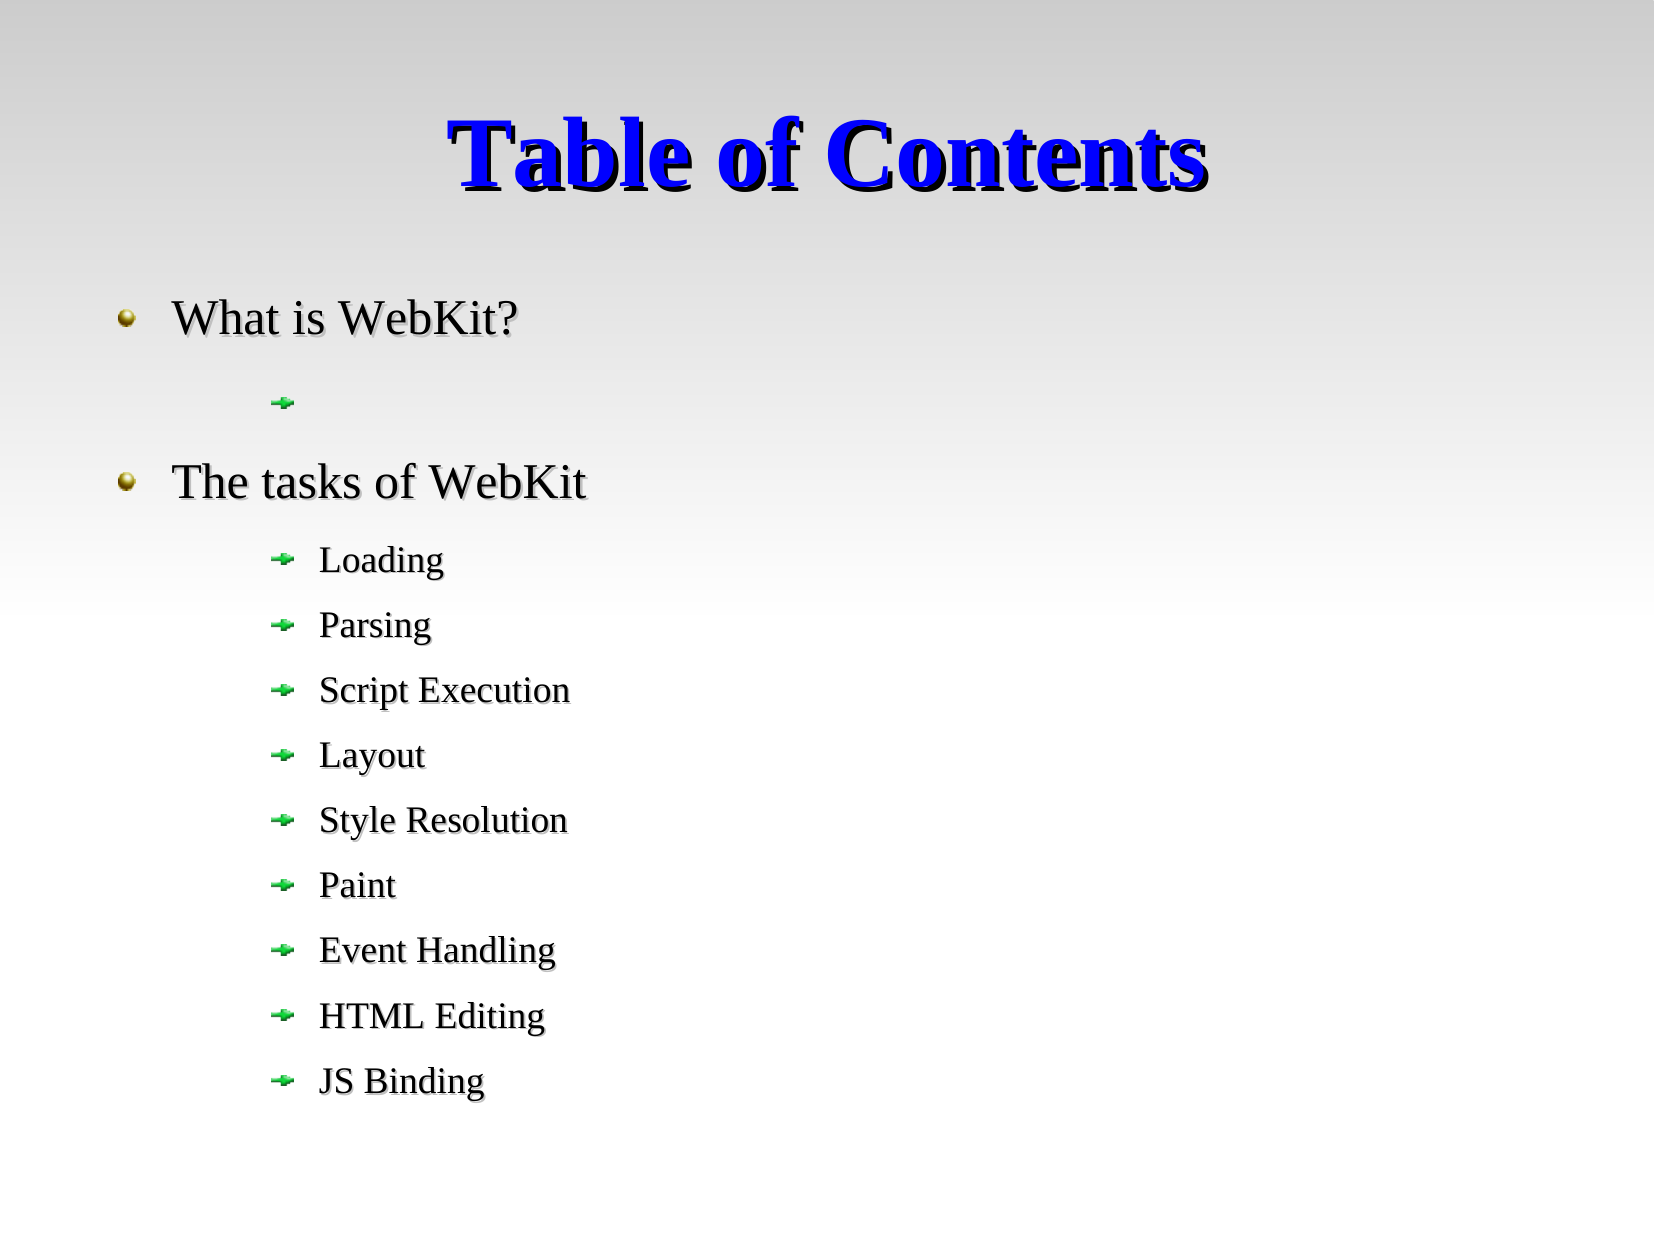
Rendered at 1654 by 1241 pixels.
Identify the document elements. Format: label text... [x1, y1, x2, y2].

title Table of Contents [82, 49, 1571, 257]
list What is WebKit? The tasks of WebKit Loading Parsing Script Execution Layout Style Resolution Paint Event Handling HTML Editing JS Binding [82, 290, 1571, 1109]
